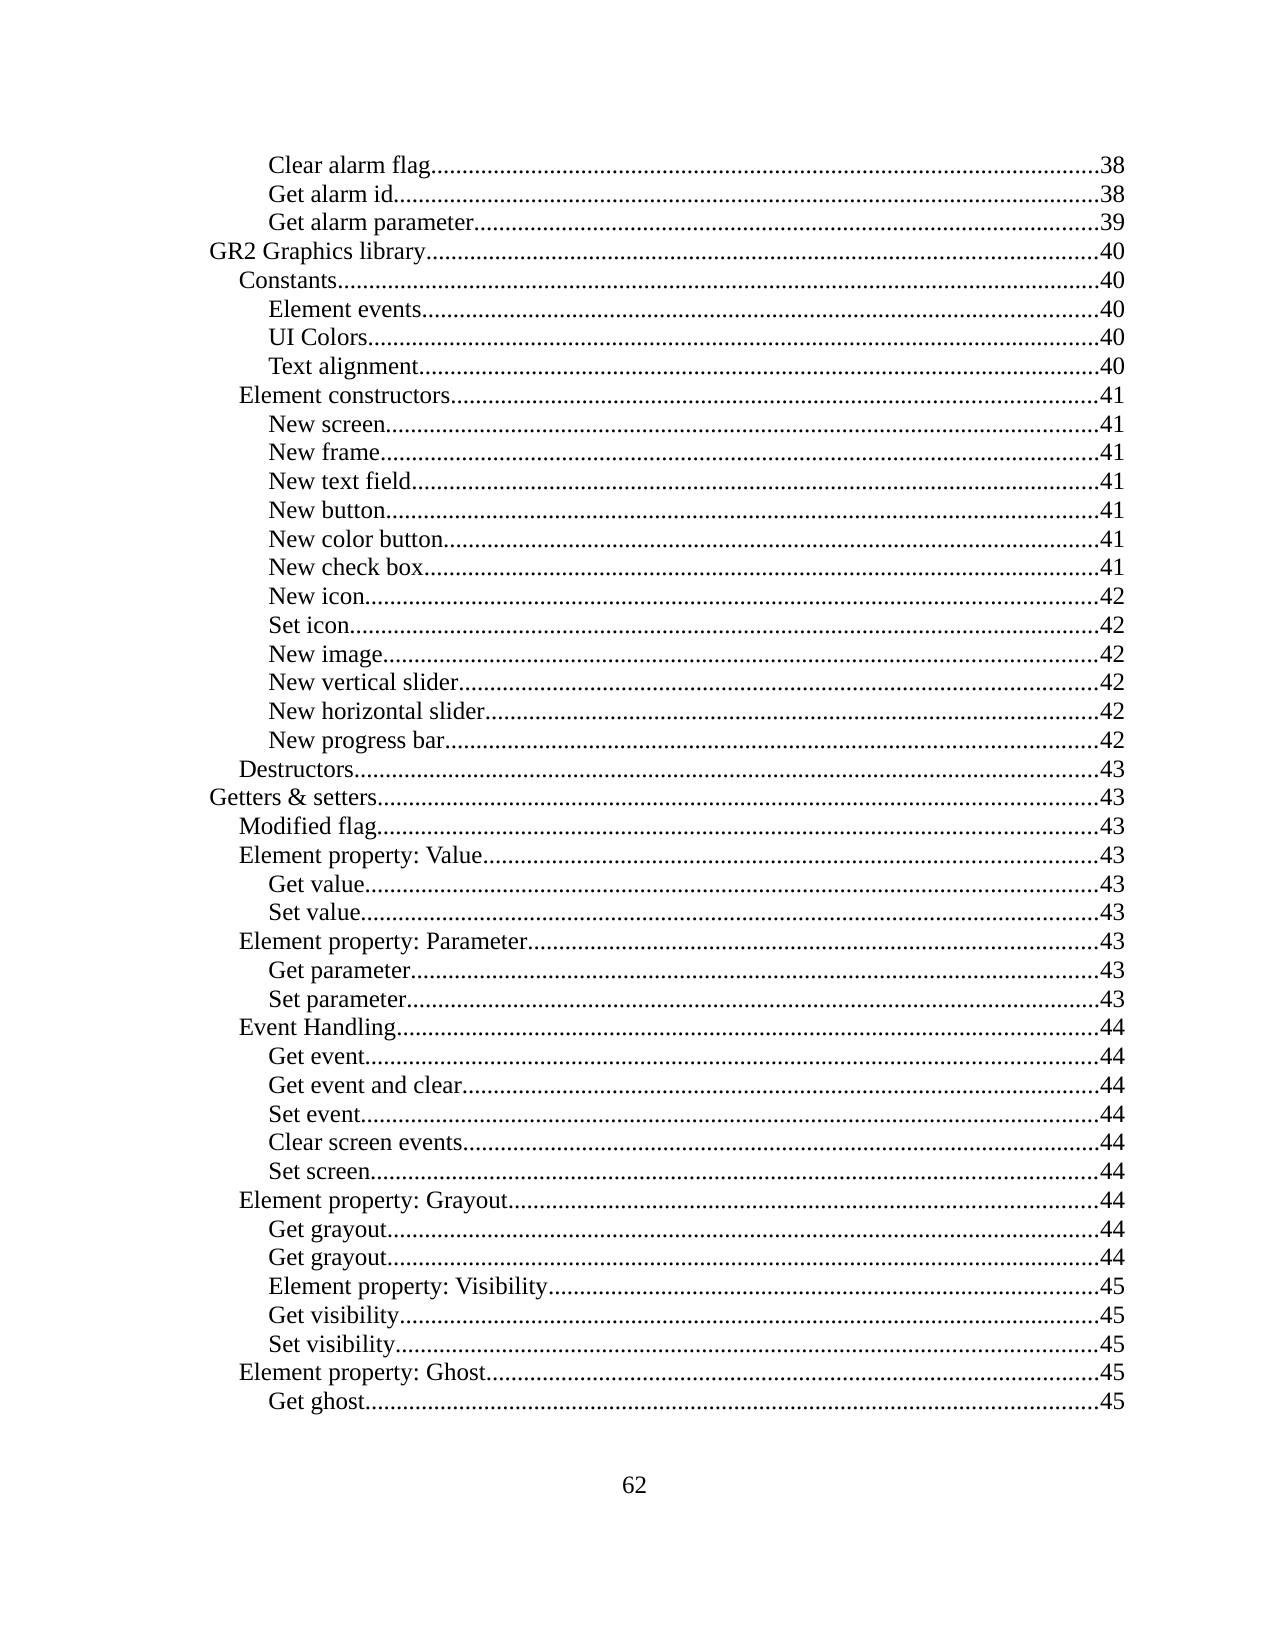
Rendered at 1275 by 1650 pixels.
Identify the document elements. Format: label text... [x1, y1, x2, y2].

text Set visibility 45 [268, 1329, 1125, 1357]
text Clear alarm flag 38 [268, 150, 1125, 179]
text Get ghost 45 [268, 1386, 1125, 1415]
text Element property: Visibility 45 [268, 1271, 1125, 1300]
text New screen 41 [268, 409, 1125, 437]
text Get event and clear 44 [268, 1070, 1125, 1099]
text New image 42 [268, 639, 1125, 667]
text Event Handling 44 [238, 1012, 1125, 1041]
text Modified flag 43 [238, 811, 1125, 840]
text New check box 41 [268, 552, 1125, 581]
text Set icon 42 [268, 610, 1125, 639]
text Getters & setters 43 [209, 782, 1125, 811]
text Element property: Grayout 44 [238, 1185, 1125, 1214]
text Element constructors 41 [238, 380, 1125, 409]
text Element events 40 [268, 294, 1125, 322]
text UI Colors 40 [268, 322, 1125, 351]
text New color button 41 [268, 524, 1125, 552]
text Element property: Parameter 43 [238, 926, 1125, 955]
text Get value 43 [268, 869, 1125, 897]
text GR2 Graphics library 40 [209, 236, 1125, 265]
text Element property: Ghost 45 [238, 1357, 1125, 1386]
text Get grayout 44 [268, 1214, 1125, 1242]
text New button 41 [268, 495, 1125, 524]
text Text alignment 40 [268, 351, 1125, 380]
text Set event 44 [268, 1099, 1125, 1127]
text Element property: Value 43 [238, 840, 1125, 869]
text Get visibility 45 [268, 1300, 1125, 1329]
text New progress bar 42 [268, 725, 1125, 754]
text New vertical slider 42 [268, 667, 1125, 696]
text New icon 42 [268, 581, 1125, 610]
text Set parameter 43 [268, 984, 1125, 1012]
text Set screen 44 [268, 1156, 1125, 1185]
text Clear screen events 44 [268, 1127, 1125, 1156]
text New text field 41 [268, 466, 1125, 495]
text Get event 44 [268, 1041, 1125, 1070]
text Get parameter 43 [268, 955, 1125, 984]
text Get alarm parameter 39 [268, 207, 1125, 236]
text New horizontal slider 42 [268, 696, 1125, 725]
text New frame 41 [268, 437, 1125, 466]
text Set value 43 [268, 897, 1125, 926]
text Get alarm id 38 [268, 179, 1125, 207]
text Destructors 43 [238, 754, 1125, 782]
text Get grayout 44 [268, 1242, 1125, 1271]
text Constants 40 [238, 265, 1125, 294]
